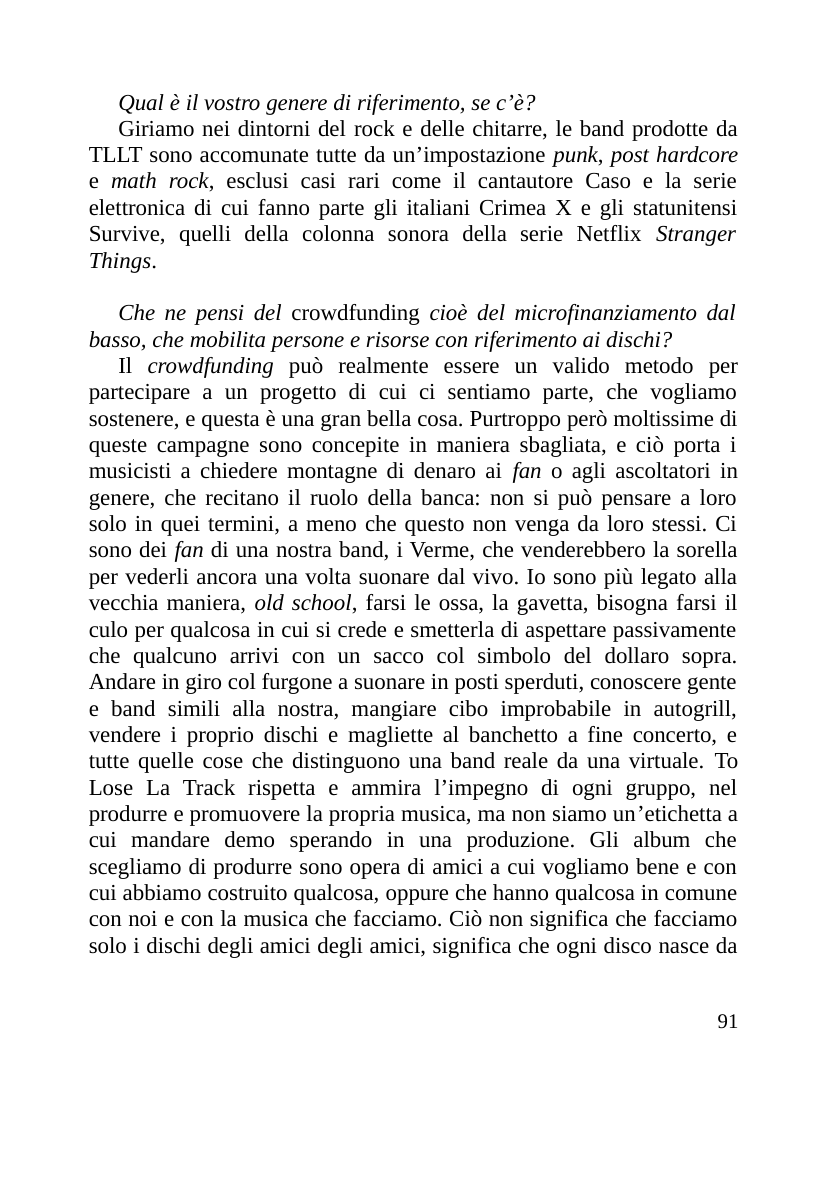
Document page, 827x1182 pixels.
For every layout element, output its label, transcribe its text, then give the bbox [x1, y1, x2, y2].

text Il crowdfunding può realmente essere un valido metodo per partecipare a un progetto di cui ci sentiamo parte, che vogliamo sostenere, e questa è una gran bella cosa. Purtroppo però moltissime di queste campagne sono concepite in maniera sbagliata, e ciò porta i musicisti a chiedere montagne di denaro ai fan o agli ascoltatori in genere, che recitano il ruolo della banca: non si può pensare a loro solo in quei termini, a meno che questo non venga da loro stessi. Ci sono dei fan di una nostra band, i Verme, che venderebbero la sorella per vederli ancora una volta suonare dal vivo. Io sono più legato alla vecchia maniera, old school, farsi le ossa, la gavetta, bisogna farsi il culo per qualcosa in cui si crede e smetterla di aspettare passivamente che qualcuno arrivi con un sacco col simbolo del dollaro sopra. Andare in giro col furgone a suonare in posti sperduti, conoscere gente e band simili alla nostra, mangiare cibo improbabile in autogrill, vendere i proprio dischi e magliette al banchetto a fine concerto, e tutte quelle cose che distinguono una band reale da una virtuale. To Lose La Track rispetta e ammira l’impegno di ogni gruppo, nel produrre e promuovere la propria musica, ma non siamo un’etichetta a cui mandare demo sperando in una produzione. Gli album che scegliamo di produrre sono opera di amici a cui vogliamo bene e con cui abbiamo costruito qualcosa, oppure che hanno qualcosa in comune con noi e con la musica che facciamo. Ciò non significa che facciamo solo i dischi degli amici degli amici, significa che ogni disco nasce da [88, 352, 738, 958]
text Qual è il vostro genere di riferimento, se c’è? [88, 88, 738, 115]
text Giriamo nei dintorni del rock e delle chitarre, le band prodotte da TLLT sono accomunate tutte da un’impostazione punk, post hardcore e math rock, esclusi casi rari come il cantautore Caso e la serie elettronica di cui fanno parte gli italiani Crimea X e gli statunitensi Survive, quelli della colonna sonora della serie Netflix Stranger Things. [88, 115, 738, 273]
text Che ne pensi del crowdfunding cioè del microfinanziamento dal basso, che mobilita persone e risorse con riferimento ai dischi? [88, 299, 738, 352]
